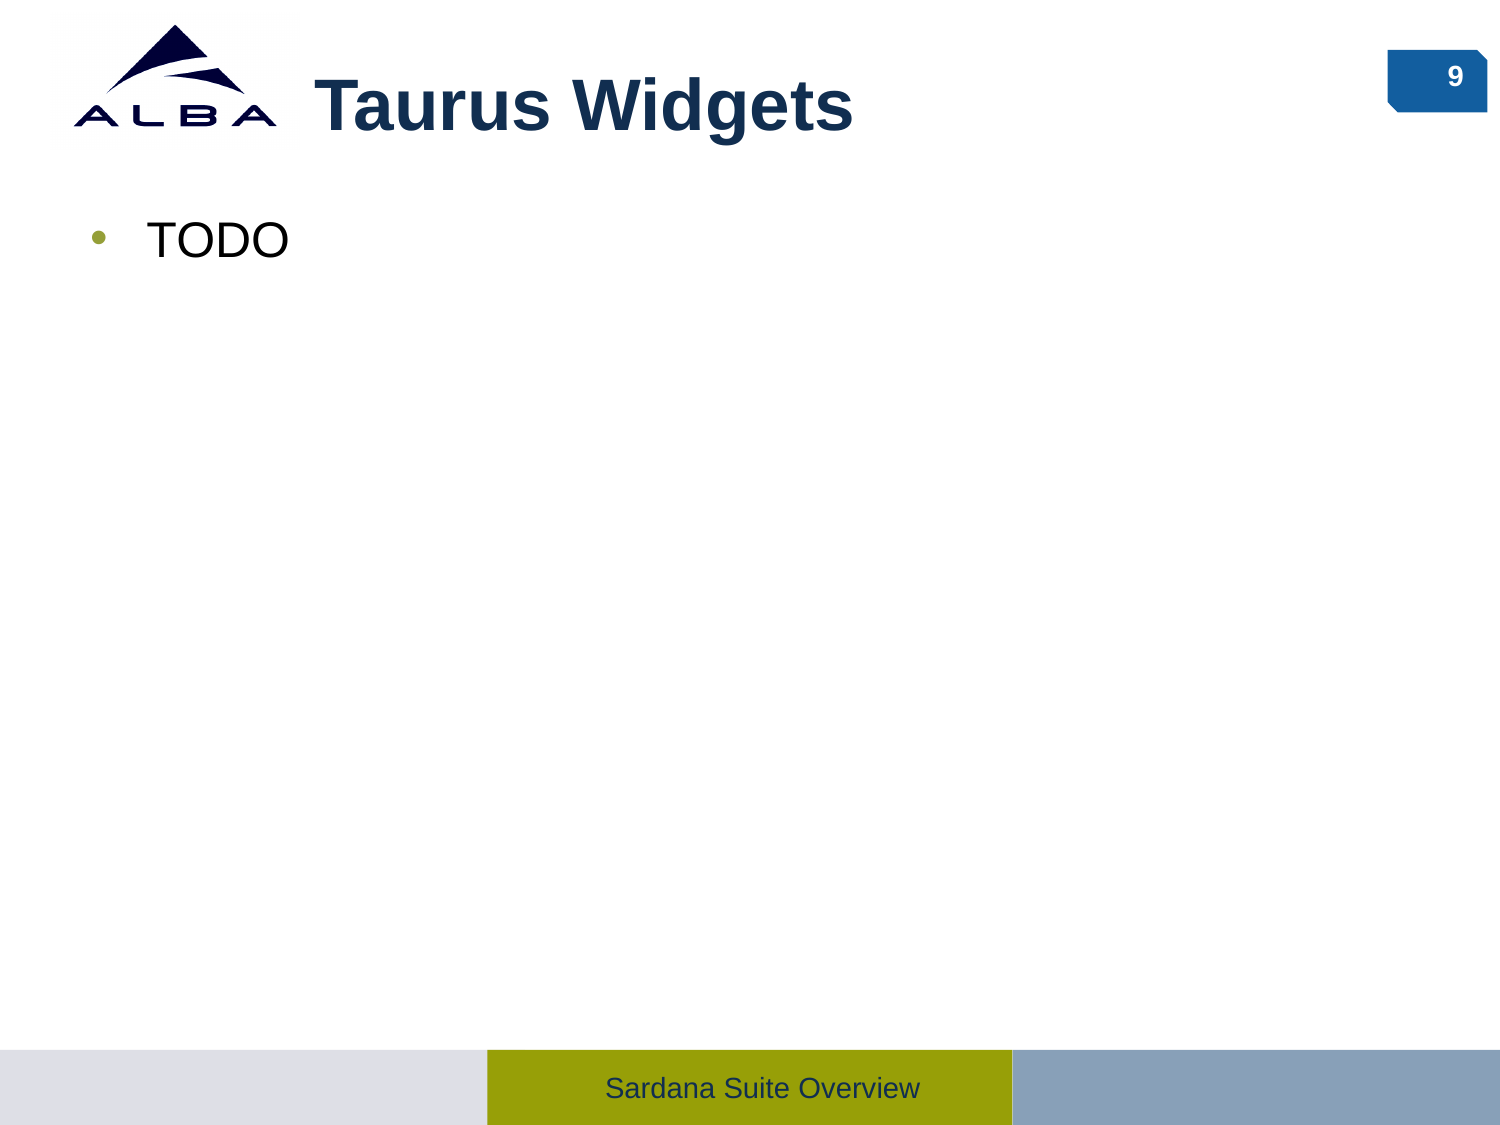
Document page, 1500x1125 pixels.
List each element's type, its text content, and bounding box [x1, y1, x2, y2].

picture [50, 12, 300, 150]
list TODO [75, 200, 1111, 1006]
title Taurus Widgets [300, 50, 1418, 154]
